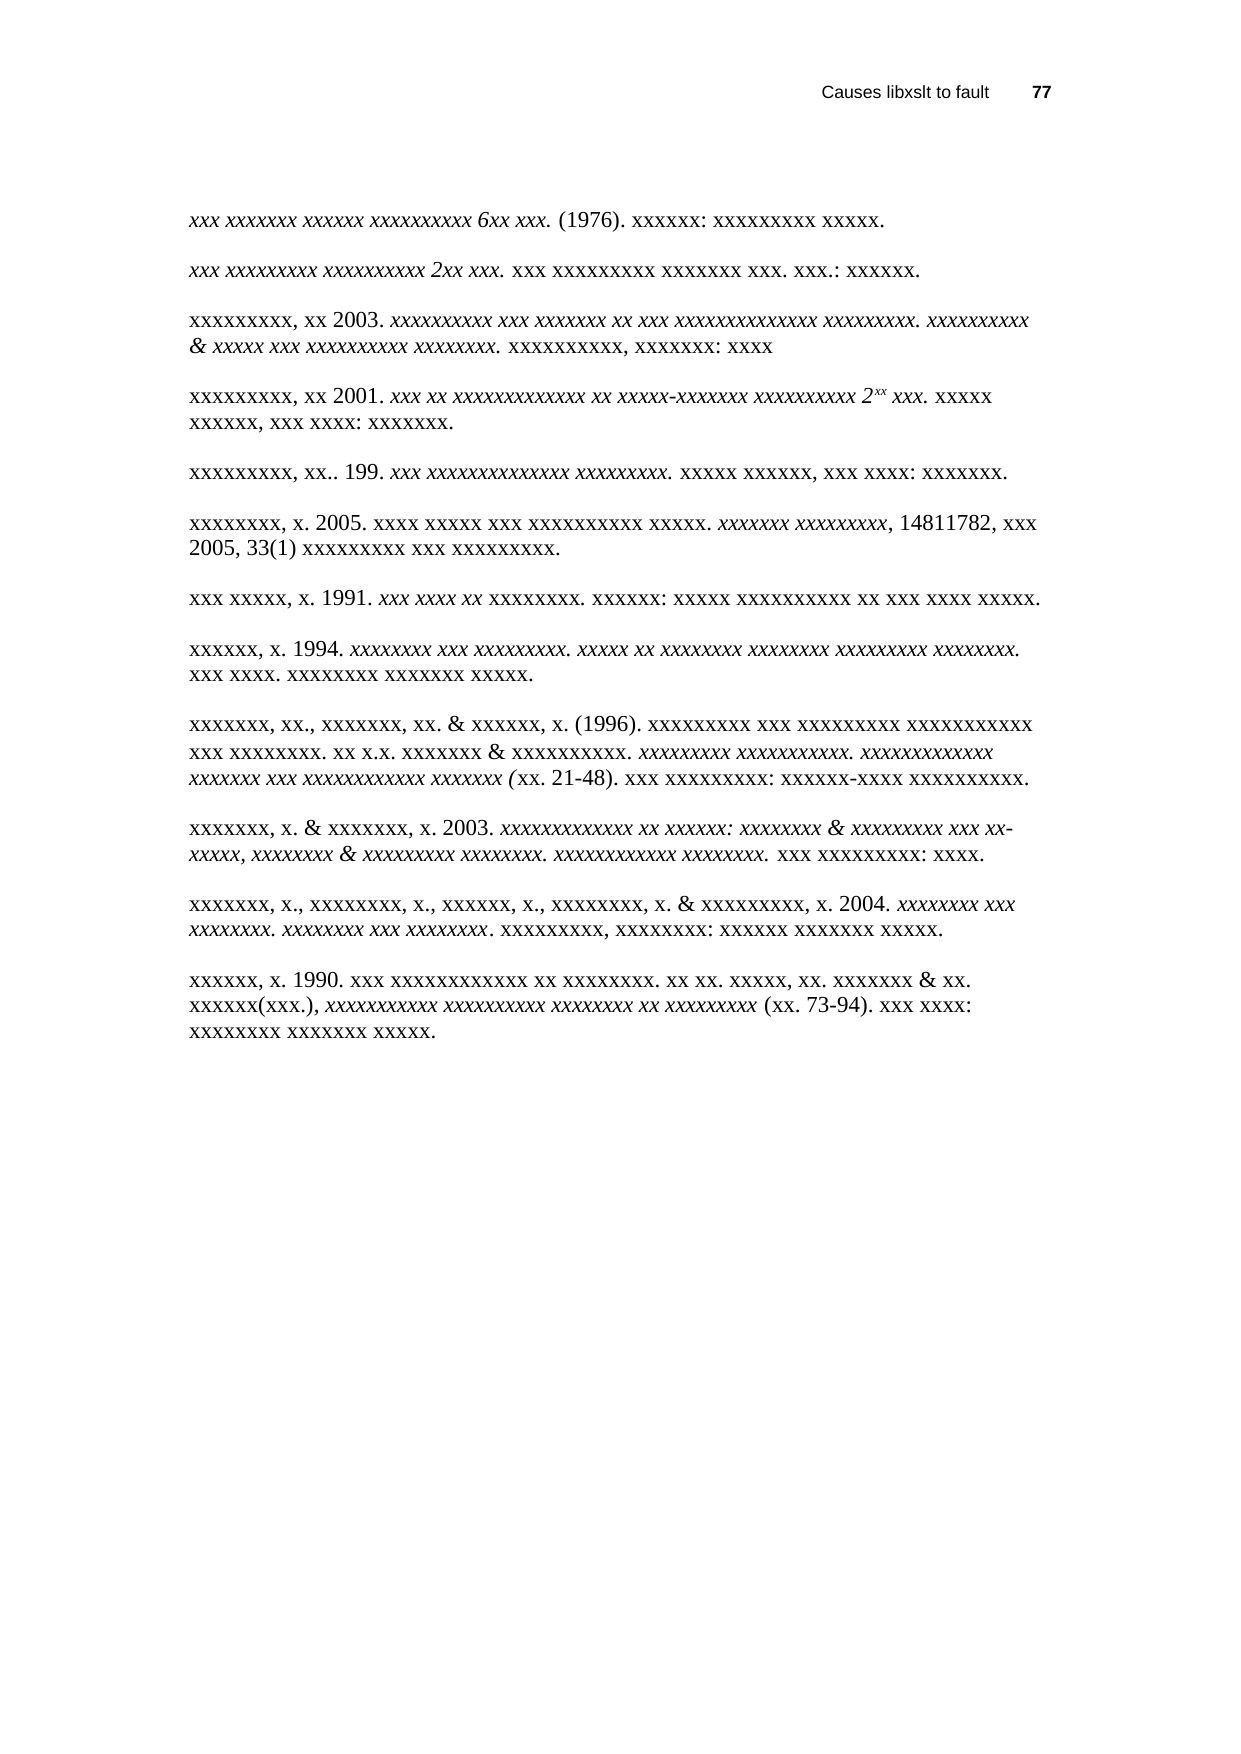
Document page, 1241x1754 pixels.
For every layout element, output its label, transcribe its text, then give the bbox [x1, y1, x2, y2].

text xxx xxxxx, x. 1991. xxx xxxx xx xxxxxxxx. xxxxxx: xxxxx xxxxxxxxxx xx xxx xxxx xxxxx. [189, 585, 1051, 611]
text xxxxxxxxx, xx.. 199. xxx xxxxxxxxxxxxxx xxxxxxxxx. xxxxx xxxxxx, xxx xxxx: xxxxxxx. [189, 459, 1051, 484]
text xxxxxxxxx, xx 2001. xxx xx xxxxxxxxxxxxx xx xxxxx-xxxxxxx xxxxxxxxxx 2xx xxx. xxxxx xxxxxx, xxx xxxx: xxxxxxx. [189, 383, 1051, 434]
text xxxxxxx, x. & xxxxxxx, x. 2003. xxxxxxxxxxxxx xx xxxxxx: xxxxxxxx & xxxxxxxxx xxx xx-xxxxx, xxxxxxxx & xxxxxxxxx xxxxxxxx. xxxxxxxxxxxx xxxxxxxx. xxx xxxxxxxxx: xxxx. [189, 815, 1051, 866]
text xxxxxxxxx, xx 2003. xxxxxxxxxx xxx xxxxxxx xx xxx xxxxxxxxxxxxxx xxxxxxxxx. xxxxxxxxxx & xxxxx xxx xxxxxxxxxx xxxxxxxx. xxxxxxxxxx, xxxxxxx: xxxx [189, 307, 1051, 358]
text xxx xxxxxxx xxxxxx xxxxxxxxxx 6xx xxx. (1976). xxxxxx: xxxxxxxxx xxxxx. [189, 207, 1051, 232]
text xxxxxxxx, x. 2005. xxxx xxxxx xxx xxxxxxxxxx xxxxx. xxxxxxx xxxxxxxxx, 14811782, xxx 2005, 33(1) xxxxxxxxx xxx xxxxxxxxx. [189, 509, 1051, 560]
text xxx xxxxxxxxx xxxxxxxxxx 2xx xxx. xxx xxxxxxxxx xxxxxxx xxx. xxx.: xxxxxx. [189, 257, 1051, 283]
text xxxxxx, x. 1994. xxxxxxxx xxx xxxxxxxxx. xxxxx xx xxxxxxxx xxxxxxxx xxxxxxxxx xxxxxxxx. xxx xxxx. xxxxxxxx xxxxxxx xxxxx. [189, 636, 1051, 687]
text xxxxxx, x. 1990. xxx xxxxxxxxxxxx xx xxxxxxxx. xx xx. xxxxx, xx. xxxxxxx & xx. xxxxxx(xxx.), xxxxxxxxxxx xxxxxxxxxx xxxxxxxx xx xxxxxxxxx (xx. 73-94). xxx xxxx: xxxxxxxx xxxxxxx xxxxx. [189, 967, 1051, 1043]
text xxxxxxx, xx., xxxxxxx, xx. & xxxxxx, x. (1996). xxxxxxxxx xxx xxxxxxxxx xxxxxxxxxxx xxx xxxxxxxx. xx x.x. xxxxxxx & xxxxxxxxxx. xxxxxxxxx xxxxxxxxxxx. xxxxxxxxxxxxx xxxxxxx xxx xxxxxxxxxxxx xxxxxxx (xx. 21-48). xxx xxxxxxxxx: xxxxxx-xxxx xxxxxxxxxx. [189, 711, 1051, 790]
text xxxxxxx, x., xxxxxxxx, x., xxxxxx, x., xxxxxxxx, x. & xxxxxxxxx, x. 2004. xxxxxxxx xxx xxxxxxxx. xxxxxxxx xxx xxxxxxxx. xxxxxxxxx, xxxxxxxx: xxxxxx xxxxxxx xxxxx. [189, 891, 1051, 942]
